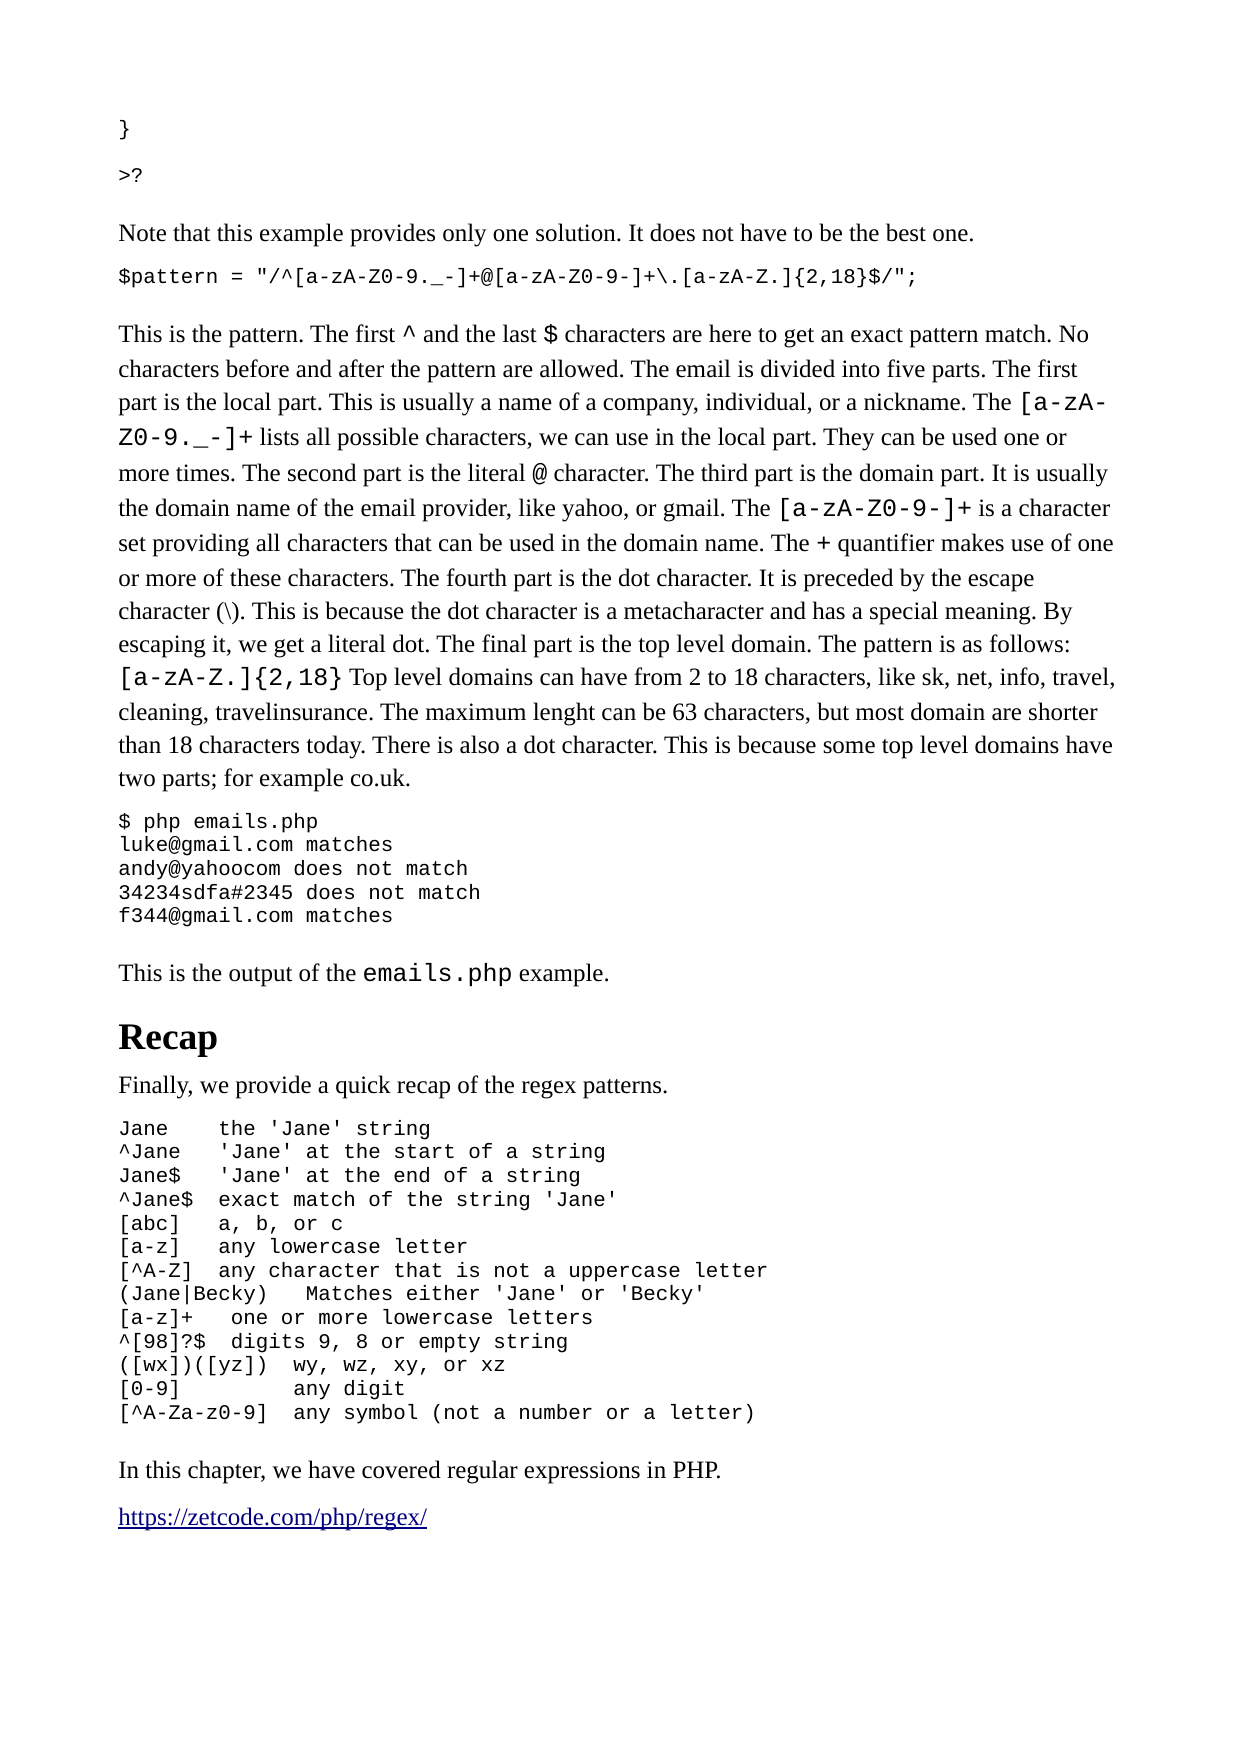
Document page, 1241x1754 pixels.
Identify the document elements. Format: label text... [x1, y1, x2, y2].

text Note that this example provides only one solution. It does not have to be the best one. [118, 218, 1122, 247]
text In this chapter, we have covered regular expressions in PHP. [118, 1455, 1122, 1483]
text luke@gmail.com matches [118, 834, 1122, 858]
text ^Jane 'Jane' at the start of a string [118, 1142, 1122, 1165]
text >? [118, 165, 1122, 189]
text (Jane|Becky) Matches either 'Jane' or 'Becky' [118, 1283, 1122, 1307]
text Jane the 'Jane' string [118, 1118, 1122, 1142]
text [abc] a, b, or c [118, 1212, 1122, 1236]
subtitle Recap [118, 1015, 1122, 1058]
text This is the output of the emails.php example. [118, 958, 1122, 989]
text ^[98]?$ digits 9, 8 or empty string [118, 1331, 1122, 1354]
text Jane$ 'Jane' at the end of a string [118, 1165, 1122, 1189]
text ([wx])([yz]) wy, wz, xy, or xz [118, 1354, 1122, 1378]
text ^Jane$ exact match of the string 'Jane' [118, 1189, 1122, 1212]
text Finally, we provide a quick recap of the regex patterns. [118, 1070, 1122, 1099]
text [^A-Z] any character that is not a uppercase letter [118, 1260, 1122, 1283]
text $pattern = "/^[a-zA-Z0-9._-]+@[a-zA-Z0-9-]+\.[a-zA-Z.]{2,18}$/"; [118, 266, 1122, 290]
text https://zetcode.com/php/regex/ [118, 1502, 1122, 1531]
text This is the pattern. The first ^ and the last $ characters are here to get an exact pattern match. No characters before and after the pattern are allowed. The email is divided into five parts. The first part is the local part. This is usually a name of a company, individual, or a nickname. The [a-zA-Z0-9._-]+ lists all possible characters, we can use in the local part. They can be used one or more times. The second part is the literal @ character. The third part is the domain part. It is usually the domain name of the email provider, like yahoo, or gmail. The [a-zA-Z0-9-]+ is a character set providing all characters that can be used in the domain name. The + quantifier makes use of one or more of these characters. The fourth part is the dot character. It is preceded by the escape character (\). This is because the dot character is a metacharacter and has a special meaning. By escaping it, we get a literal dot. The final part is the top level domain. The pattern is as follows: [a-zA-Z.]{2,18} Top level domains can have from 2 to 18 characters, like sk, net, info, travel, cleaning, travelinsurance. The maximum lenght can be 63 characters, but most domain are shorter than 18 characters today. There is also a dot character. This is because some top level domains have two parts; for example co.uk. [118, 319, 1122, 792]
text $ php emails.php [118, 811, 1122, 834]
text [a-z]+ one or more lowercase letters [118, 1307, 1122, 1331]
text } [118, 118, 1122, 142]
text [^A-Za-z0-9] any symbol (not a number or a letter) [118, 1402, 1122, 1425]
text [0-9] any digit [118, 1378, 1122, 1402]
text [a-z] any lowercase letter [118, 1236, 1122, 1260]
text 34234sdfa#2345 does not match [118, 882, 1122, 905]
text f344@gmail.com matches [118, 905, 1122, 929]
text andy@yahoocom does not match [118, 858, 1122, 882]
